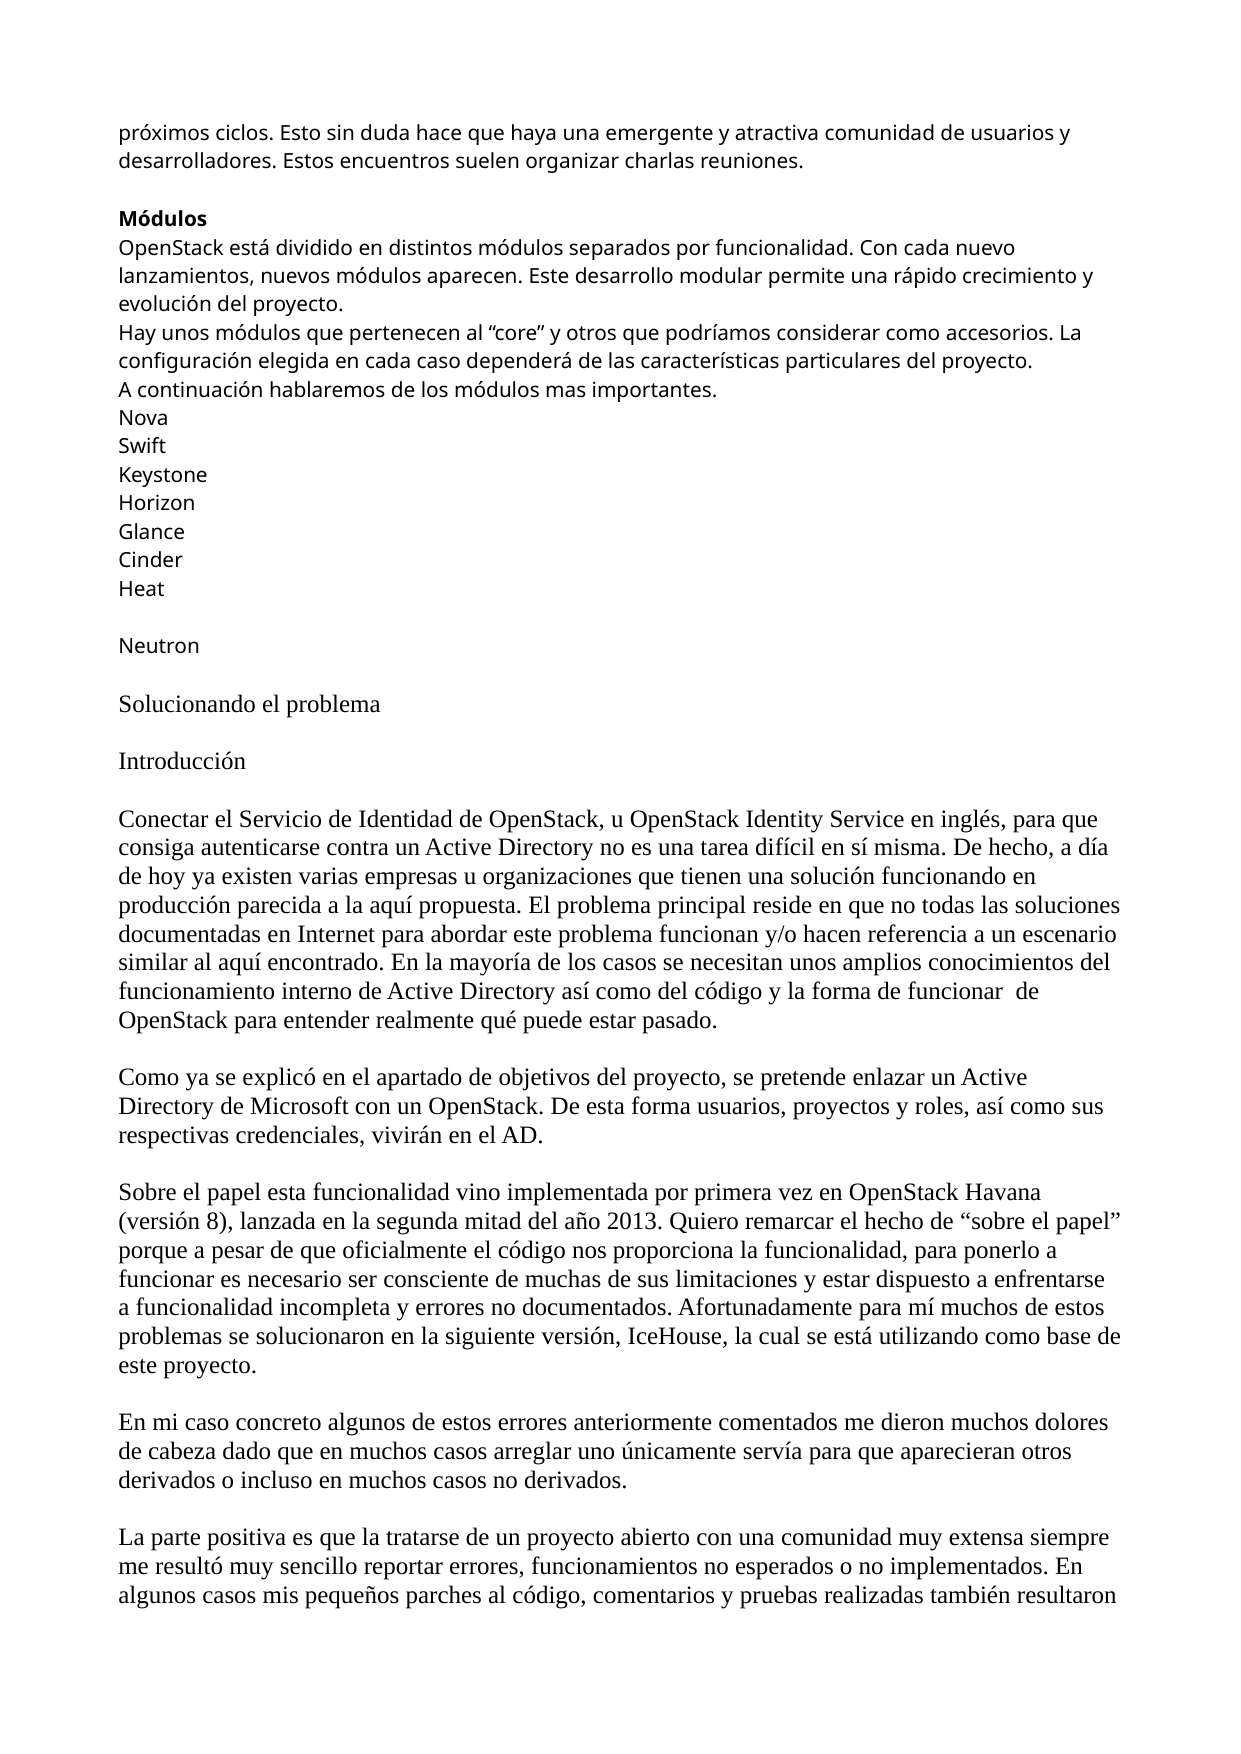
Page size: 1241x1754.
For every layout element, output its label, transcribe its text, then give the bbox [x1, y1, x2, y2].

text Horizon [118, 488, 1122, 517]
text Solucionando el problema [118, 689, 1122, 717]
text Swift [118, 432, 1122, 460]
text Heat [118, 574, 1122, 602]
text próximos ciclos. Esto sin duda hace que haya una emergente y atractiva comunidad de usuarios y desarrolladores. Estos encuentros suelen organizar charlas reuniones. [118, 118, 1122, 175]
text Módulos [118, 204, 1122, 233]
text Conectar el Servicio de Identidad de OpenStack, u OpenStack Identity Service en inglés, para que consiga autenticarse contra un Active Directory no es una tarea difícil en sí misma. De hecho, a día de hoy ya existen varias empresas u organizaciones que tienen una solución funcionando en producción parecida a la aquí propuesta. El problema principal reside en que no todas las soluciones documentadas en Internet para abordar este problema funcionan y/o hacen referencia a un escenario similar al aquí encontrado. En la mayoría de los casos se necesitan unos amplios conocimientos del funcionamiento interno de Active Directory así como del código y la forma de funcionar de OpenStack para entender realmente qué puede estar pasado. [118, 804, 1122, 1034]
text Introducción [118, 746, 1122, 775]
text En mi caso concreto algunos de estos errores anteriormente comentados me dieron muchos dolores de cabeza dado que en muchos casos arreglar uno únicamente servía para que aparecieran otros derivados o incluso en muchos casos no derivados. [118, 1407, 1122, 1494]
text Como ya se explicó en el apartado de objetivos del proyecto, se pretende enlazar un Active Directory de Microsoft con un OpenStack. De esta forma usuarios, proyectos y roles, así como sus respectivas credenciales, vivirán en el AD. [118, 1062, 1122, 1149]
text Neutron [118, 631, 1122, 660]
text Nova [118, 403, 1122, 432]
text Hay unos módulos que pertenecen al “core” y otros que podríamos considerar como accesorios. La configuración elegida en cada caso dependerá de las características particulares del proyecto. [118, 318, 1122, 375]
text La parte positiva es que la tratarse de un proyecto abierto con una comunidad muy extensa siempre me resultó muy sencillo reportar errores, funcionamientos no esperados o no implementados. En algunos casos mis pequeños parches al código, comentarios y pruebas realizadas también resultaron [118, 1522, 1122, 1609]
text Sobre el papel esta funcionalidad vino implementada por primera vez en OpenStack Havana (versión 8), lanzada en la segunda mitad del año 2013. Quiero remarcar el hecho de “sobre el papel” porque a pesar de que oficialmente el código nos proporciona la funcionalidad, para ponerlo a funcionar es necesario ser consciente de muchas de sus limitaciones y estar dispuesto a enfrentarse a funcionalidad incompleta y errores no documentados. Afortunadamente para mí muchos de estos problemas se solucionaron en la siguiente versión, IceHouse, la cual se está utilizando como base de este proyecto. [118, 1177, 1122, 1379]
text Cinder [118, 545, 1122, 574]
text A continuación hablaremos de los módulos mas importantes. [118, 375, 1122, 403]
text OpenStack está dividido en distintos módulos separados por funcionalidad. Con cada nuevo lanzamientos, nuevos módulos aparecen. Este desarrollo modular permite una rápido crecimiento y evolución del proyecto. [118, 233, 1122, 318]
text Glance [118, 517, 1122, 545]
text Keystone [118, 460, 1122, 488]
